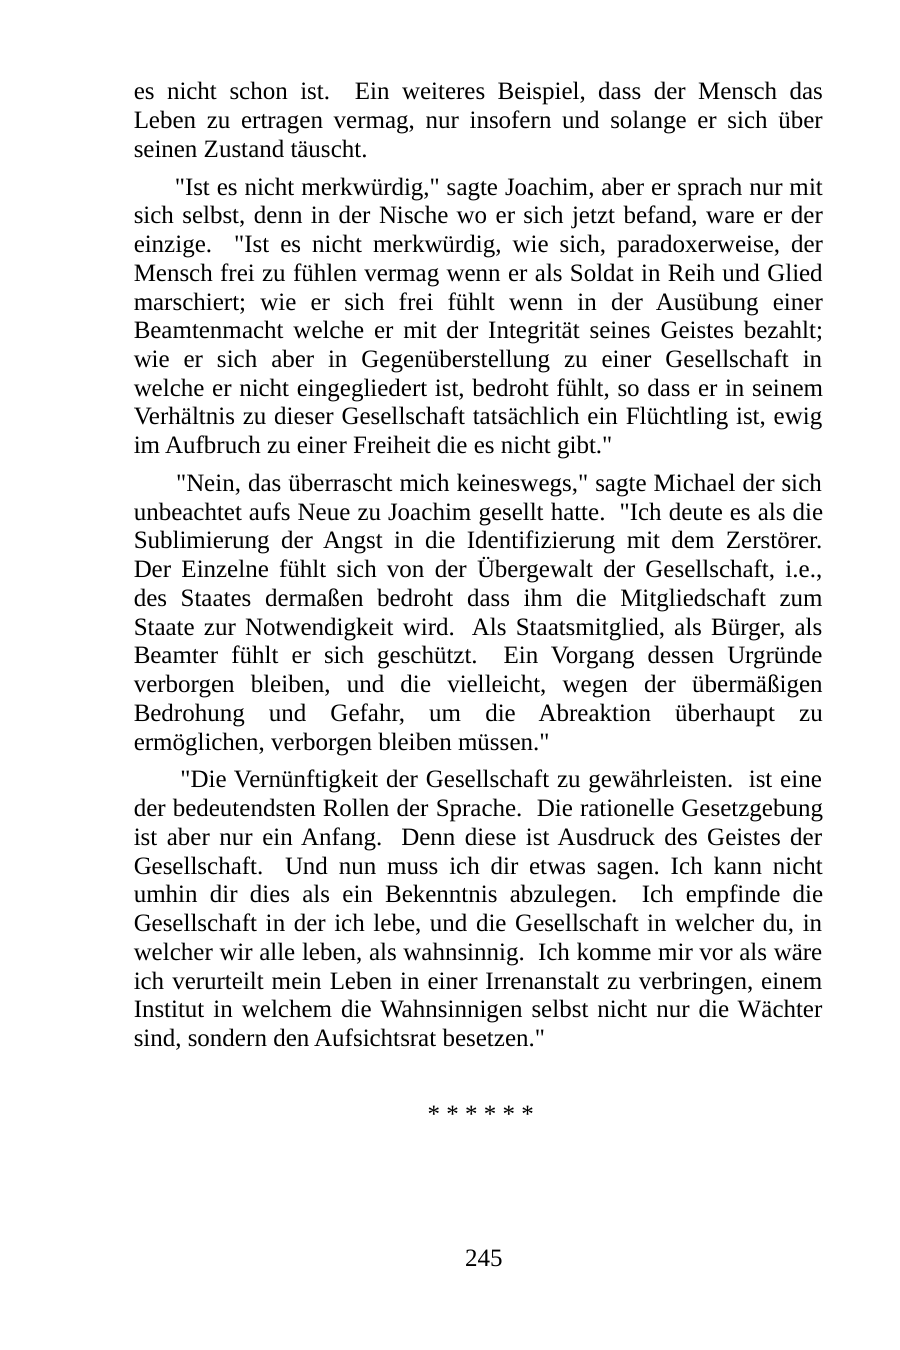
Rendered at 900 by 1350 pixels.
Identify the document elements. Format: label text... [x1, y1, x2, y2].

text "Die Vernünftigkeit der Gesellschaft zu gewährleisten. ist eine der bedeutendsten Rollen der Sprache. Die rationelle Gesetzgebung ist aber nur ein Anfang. Denn diese ist Ausdruck des Geistes der Gesellschaft. Und nun muss ich dir etwas sagen. Ich kann nicht umhin dir dies als ein Bekenntnis abzulegen. Ich empfinde die Gesellschaft in der ich lebe, und die Gesellschaft in welcher du, in welcher wir alle leben, als wahnsinnig. Ich komme mir vor als wäre ich verurteilt mein Leben in einer Irrenanstalt zu verbringen, einem Institut in welchem die Wahnsinnigen selbst nicht nur die Wächter sind, sondern den Aufsichtsrat besetzen." [133, 764, 823, 1052]
text "Ist es nicht merkwürdig," sagte Joachim, aber er sprach nur mit sich selbst, denn in der Nische wo er sich jetzt befand, ware er der einzige. "Ist es nicht merkwürdig, wie sich, paradoxerweise, der Mensch frei zu fühlen vermag wenn er als Soldat in Reih und Glied marschiert; wie er sich frei fühlt wenn in der Ausübung einer Beamtenmacht welche er mit der Integrität seines Geistes bezahlt; wie er sich aber in Gegenüberstellung zu einer Gesellschaft in welche er nicht eingegliedert ist, bedroht fühlt, so dass er in seinem Verhältnis zu dieser Gesellschaft tatsächlich ein Flüchtling ist, ewig im Aufbruch zu einer Freiheit die es nicht gibt." [133, 172, 823, 459]
text * * * * * * [133, 1099, 823, 1127]
text "Nein, das überrascht mich keineswegs," sagte Michael der sich unbeachtet aufs Neue zu Joachim gesellt hatte. "Ich deute es als die Sublimierung der Angst in die Identifizierung mit dem Zerstörer. Der Einzelne fühlt sich von der Übergewalt der Gesellschaft, i.e., des Staates dermaßen bedroht dass ihm die Mitgliedschaft zum Staate zur Notwendigkeit wird. Als Staatsmitglied, als Bürger, als Beamter fühlt er sich geschützt. Ein Vorgang dessen Urgründe verborgen bleiben, und die vielleicht, wegen der übermäßigen Bedrohung und Gefahr, um die Abreaktion überhaupt zu ermöglichen, verborgen bleiben müssen." [133, 468, 823, 756]
text es nicht schon ist. Ein weiteres Beispiel, dass der Mensch das Leben zu ertragen vermag, nur insofern und solange er sich über seinen Zustand täuscht. [133, 76, 823, 163]
